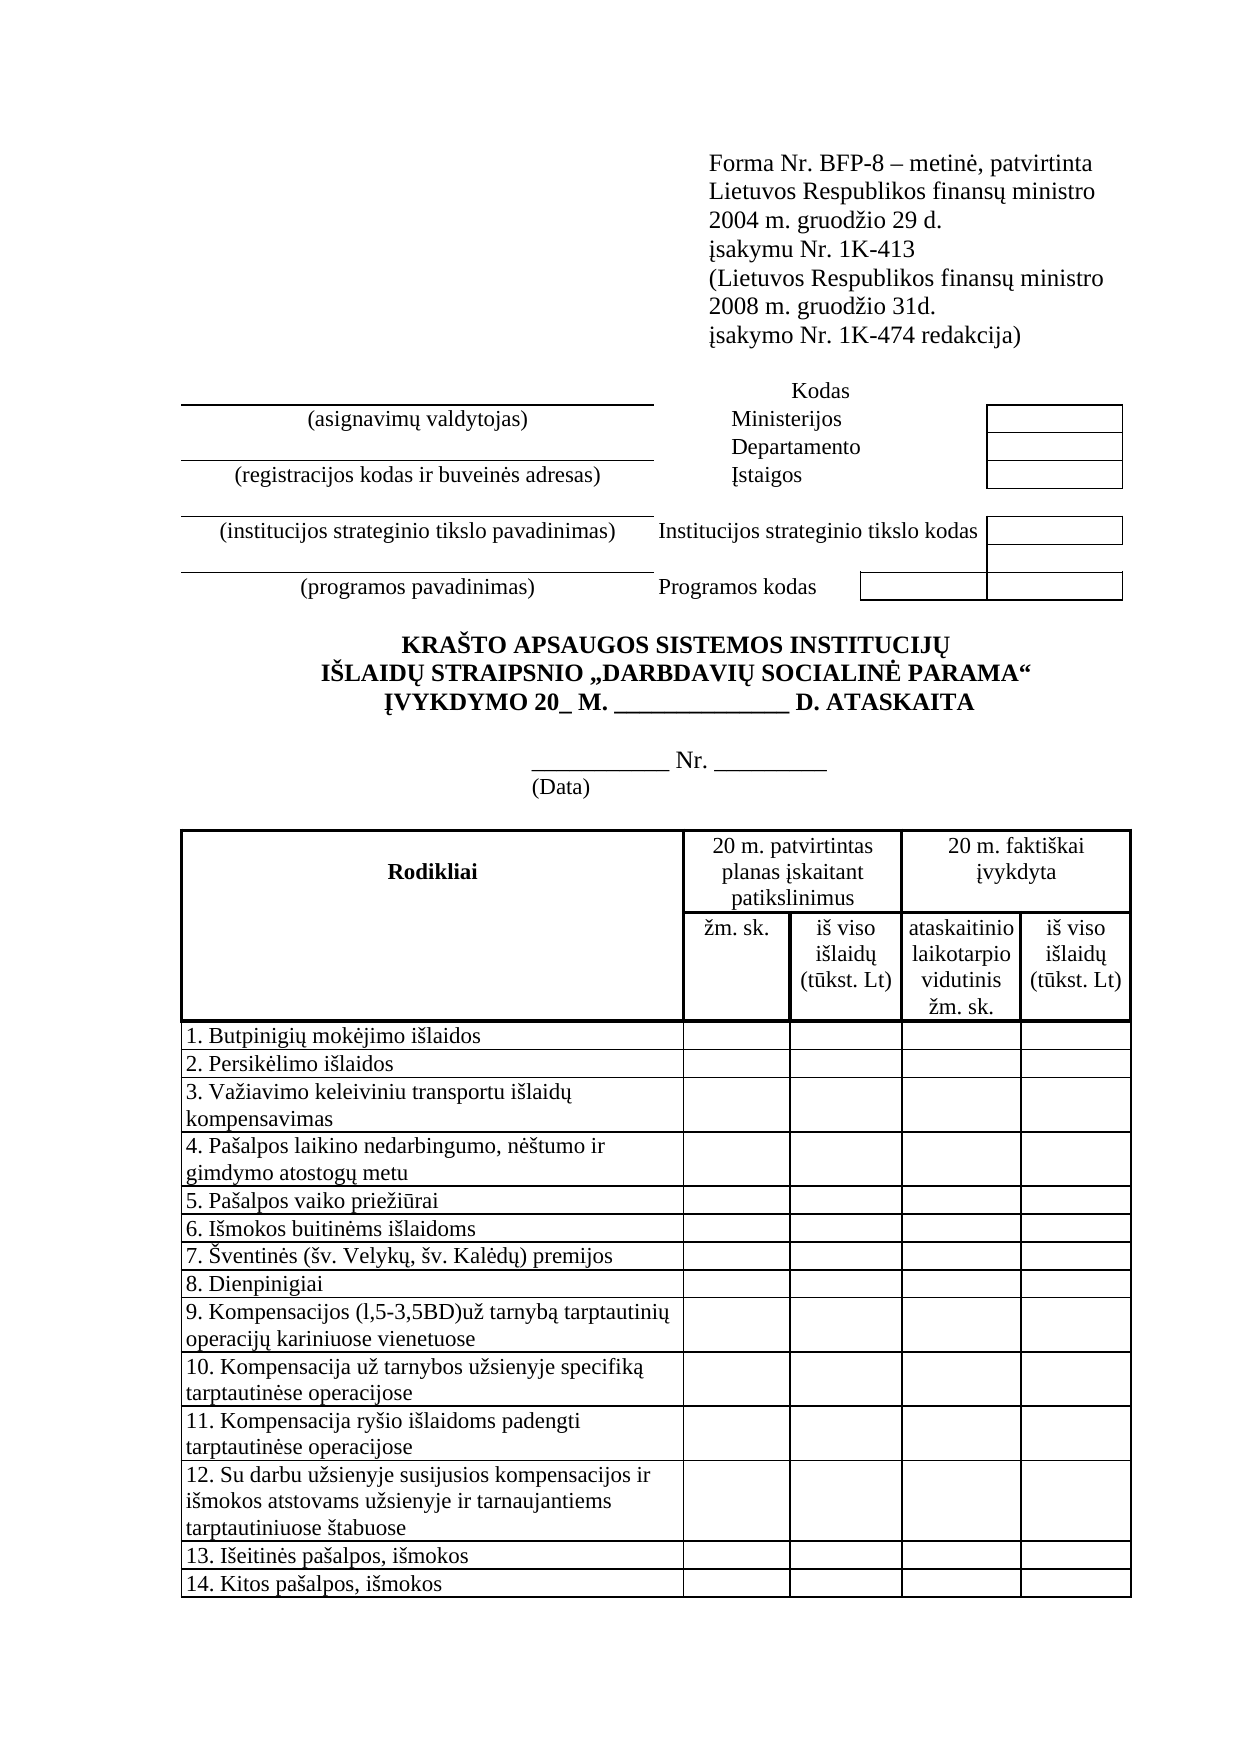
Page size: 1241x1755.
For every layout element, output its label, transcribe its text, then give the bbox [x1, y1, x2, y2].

table_cell [988, 433, 1122, 460]
table_cell [903, 1570, 1020, 1596]
table_cell [1022, 1461, 1130, 1540]
table_cell [791, 1023, 901, 1049]
table_cell Institucijos strateginio tikslo kodas [654, 516, 986, 571]
table_cell [903, 1542, 1020, 1568]
table_cell [988, 545, 1122, 571]
table_cell [791, 1050, 901, 1077]
table_cell [1022, 1570, 1130, 1596]
table_cell [684, 1298, 789, 1351]
table_cell [791, 1133, 901, 1185]
table_cell [1022, 1542, 1130, 1568]
table_cell 11. Kompensacija ryšio išlaidoms padengti tarptautinėse operacijose [182, 1407, 683, 1460]
table_cell [903, 1271, 1020, 1297]
table_cell [903, 1187, 1020, 1213]
table_cell [684, 1407, 789, 1460]
table_cell [791, 1187, 901, 1213]
table_cell [791, 1542, 901, 1568]
table_cell [684, 1050, 789, 1077]
text 2008 m. gruodžio 31d. [177, 291, 1181, 320]
table_cell [791, 1407, 901, 1460]
text (Lietuvos Respublikos finansų ministro [177, 263, 1181, 291]
table_cell [861, 573, 986, 599]
table_cell [1022, 1078, 1130, 1131]
table_cell (registracijos kodas ir buveinės adresas) [181, 461, 654, 488]
table_cell Programos kodas [654, 571, 860, 599]
table_header 20 m. faktiškai įvykdyta [903, 832, 1129, 911]
table_cell [684, 1570, 789, 1596]
table_cell 5. Pašalpos vaiko priežiūrai [182, 1187, 683, 1213]
table_cell [1022, 1353, 1130, 1405]
table_cell [903, 1215, 1020, 1241]
table_cell [791, 1215, 901, 1241]
table_cell [903, 1243, 1020, 1269]
table_cell Departamento [654, 432, 986, 460]
table_header Kodas [654, 378, 987, 404]
table_cell (programos pavadinimas) [181, 573, 654, 599]
text Lietuvos Respublikos finansų ministro [177, 176, 1181, 205]
table_cell [684, 1023, 789, 1049]
table_cell [903, 1461, 1020, 1540]
table_cell [903, 1353, 1020, 1405]
table_cell [791, 1271, 901, 1297]
table_cell [684, 1243, 789, 1269]
table_cell [1022, 1133, 1130, 1185]
table_cell [684, 1461, 789, 1540]
table_cell 14. Kitos pašalpos, išmokos [182, 1570, 683, 1596]
table_cell 10. Kompensacija už tarnybos užsienyje specifiką tarptautinėse operacijose [182, 1353, 683, 1405]
table_cell 1. Butpinigių mokėjimo išlaidos [182, 1023, 683, 1049]
table_cell [684, 1215, 789, 1241]
table_cell [791, 1298, 901, 1351]
table_cell žm. sk. [685, 914, 788, 1019]
table_cell [903, 1023, 1020, 1049]
table_cell 3. Važiavimo keleiviniu transportu išlaidų kompensavimas [182, 1078, 683, 1131]
table_cell [791, 1570, 901, 1596]
text Forma Nr. BFP-8 – metinė, patvirtinta [177, 148, 1181, 176]
table_cell [684, 1271, 789, 1297]
table_cell [987, 489, 1122, 516]
table_cell [988, 406, 1122, 432]
table_cell [1022, 1271, 1130, 1297]
text 2004 m. gruodžio 29 d. [177, 205, 1181, 234]
table_cell [988, 517, 1122, 543]
text KRAŠTO APSAUGOS SISTEMOS INSTITUCIJŲ [177, 630, 1181, 658]
table_cell [903, 1078, 1020, 1131]
table_cell [903, 1407, 1020, 1460]
table_cell [791, 1353, 901, 1405]
table_cell [181, 488, 654, 516]
table_cell [654, 488, 987, 516]
table_cell iš viso išlaidų (tūkst. Lt) [1022, 914, 1129, 1019]
table_cell (institucijos strateginio tikslo pavadinimas) [181, 517, 654, 571]
table_cell 2. Persikėlimo išlaidos [182, 1050, 683, 1077]
text ___________ Nr. _________ [177, 745, 1181, 773]
table_cell [684, 1353, 789, 1405]
table_cell [1022, 1298, 1130, 1351]
table_cell [1022, 1050, 1130, 1077]
table_cell [1022, 1215, 1130, 1241]
table_header Rodikliai [183, 832, 682, 1019]
table_cell [181, 432, 654, 460]
text įsakymu Nr. 1K-413 [177, 234, 1181, 263]
table_cell [903, 1133, 1020, 1185]
table_cell [903, 1050, 1020, 1077]
text IŠLAIDŲ STRAIPSNIO „DARBDAVIŲ SOCIALINĖ PARAMA“ [177, 658, 1181, 687]
table_cell [791, 1243, 901, 1269]
table_cell [1022, 1023, 1130, 1049]
text ĮVYKDYMO 20_ M. ______________ D. ATASKAITA [177, 687, 1181, 716]
table_cell [988, 461, 1122, 488]
table_cell 12. Su darbu užsienyje susijusios kompensacijos ir išmokos atstovams užsienyje ir tarnaujantiems tarptautiniuose štabuose [182, 1461, 683, 1540]
table_cell [791, 1461, 901, 1540]
table_cell 4. Pašalpos laikino nedarbingumo, nėštumo ir gimdymo atostogų metu [182, 1133, 683, 1185]
table_cell 13. Išeitinės pašalpos, išmokos [182, 1542, 683, 1568]
table_cell [903, 1298, 1020, 1351]
text (Data) [532, 773, 1181, 800]
table_cell Įstaigos [654, 460, 986, 488]
table_cell [684, 1187, 789, 1213]
table_cell [1022, 1187, 1130, 1213]
table_cell [791, 1078, 901, 1131]
text įsakymo Nr. 1K-474 redakcija) [177, 320, 1181, 349]
table_cell [1022, 1407, 1130, 1460]
table_header [181, 378, 654, 404]
table_header [987, 378, 1122, 404]
table_cell [684, 1133, 789, 1185]
table_cell 8. Dienpinigiai [182, 1271, 683, 1297]
table_cell [988, 573, 1122, 599]
table_cell 7. Šventinės (šv. Velykų, šv. Kalėdų) premijos [182, 1243, 683, 1269]
table_cell ataskaitinio laikotarpio vidutinis žm. sk. [903, 914, 1019, 1019]
table_cell [1022, 1243, 1130, 1269]
table_cell (asignavimų valdytojas) [181, 406, 654, 432]
table_cell 6. Išmokos buitinėms išlaidoms [182, 1215, 683, 1241]
table_cell [684, 1078, 789, 1131]
table_cell Ministerijos [654, 404, 986, 432]
table_cell [684, 1542, 789, 1568]
table_cell iš viso išlaidų (tūkst. Lt) [792, 914, 900, 1019]
table_header 20 m. patvirtintas planas įskaitant patikslinimus [685, 832, 900, 911]
table_cell 9. Kompensacijos (l,5-3,5BD)už tarnybą tarptautinių operacijų kariniuose vienetuose [182, 1298, 683, 1351]
